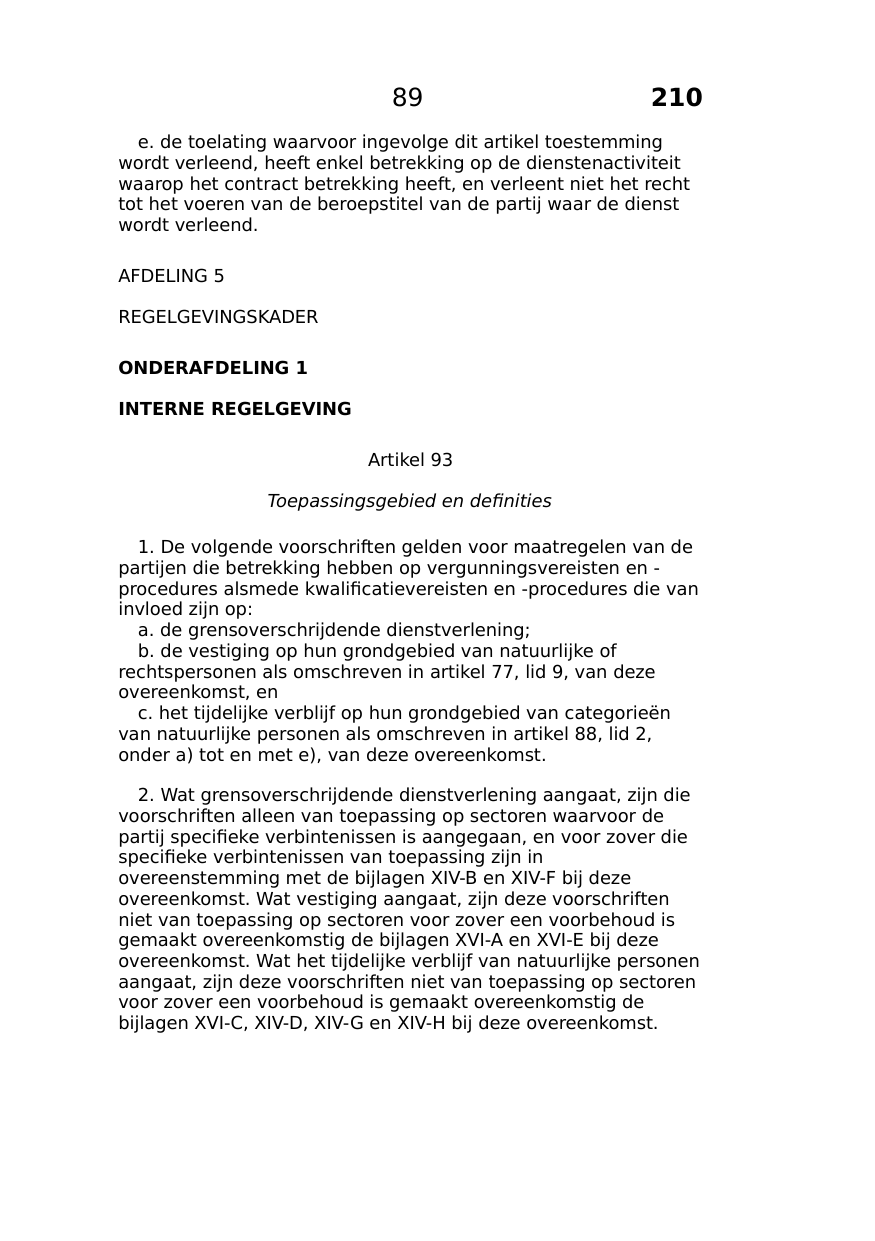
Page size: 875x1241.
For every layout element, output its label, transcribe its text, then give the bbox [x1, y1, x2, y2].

text b. de vestiging op hun grondgebied van natuurlijke of rechtspersonen als omschreven in artikel 77, lid 9, van deze overeenkomst, en [118, 641, 703, 703]
subtitle AFDELING 5 REGELGEVINGSKADER [118, 266, 703, 328]
text 2. Wat grensoverschrijdende dienstverlening aangaat, zijn die voorschriften alleen van toepassing op sectoren waarvoor de partij specifieke verbintenissen is aangegaan, en voor zover die specifieke verbintenissen van toepassing zijn in overeenstemming met de bijlagen XIV-B en XIV-F bij deze overeenkomst. Wat vestiging aangaat, zijn deze voorschriften niet van toepassing op sectoren voor zover een voorbehoud is gemaakt overeenkomstig de bijlagen XVI-A en XVI-E bij deze overeenkomst. Wat het tijdelijke verblijf van natuurlijke personen aangaat, zijn deze voorschriften niet van toepassing op sectoren voor zover een voorbehoud is gemaakt overeenkomstig de bijlagen XVI-C, XIV-D, XIV-G en XIV-H bij deze overeenkomst. [118, 785, 703, 1034]
subtitle ONDERAFDELING 1 INTERNE REGELGEVING [118, 358, 703, 420]
subtitle Artikel 93 Toepassingsgebied en definities [118, 450, 703, 512]
text c. het tijdelijke verblijf op hun grondgebied van categorieën van natuurlijke personen als omschreven in artikel 88, lid 2, onder a) tot en met e), van deze overeenkomst. [118, 703, 703, 765]
text e. de toelating waarvoor ingevolge dit artikel toestemming wordt verleend, heeft enkel betrekking op de dienstenactiviteit waarop het contract betrekking heeft, en verleent niet het recht tot het voeren van de beroepstitel van de partij waar de dienst wordt verleend. [118, 132, 703, 236]
text a. de grensoverschrijdende dienstverlening; [118, 620, 703, 641]
text 1. De volgende voorschriften gelden voor maatregelen van de partijen die betrekking hebben op vergunningsvereisten en -procedures alsmede kwalificatievereisten en -procedures die van invloed zijn op: [118, 537, 703, 620]
